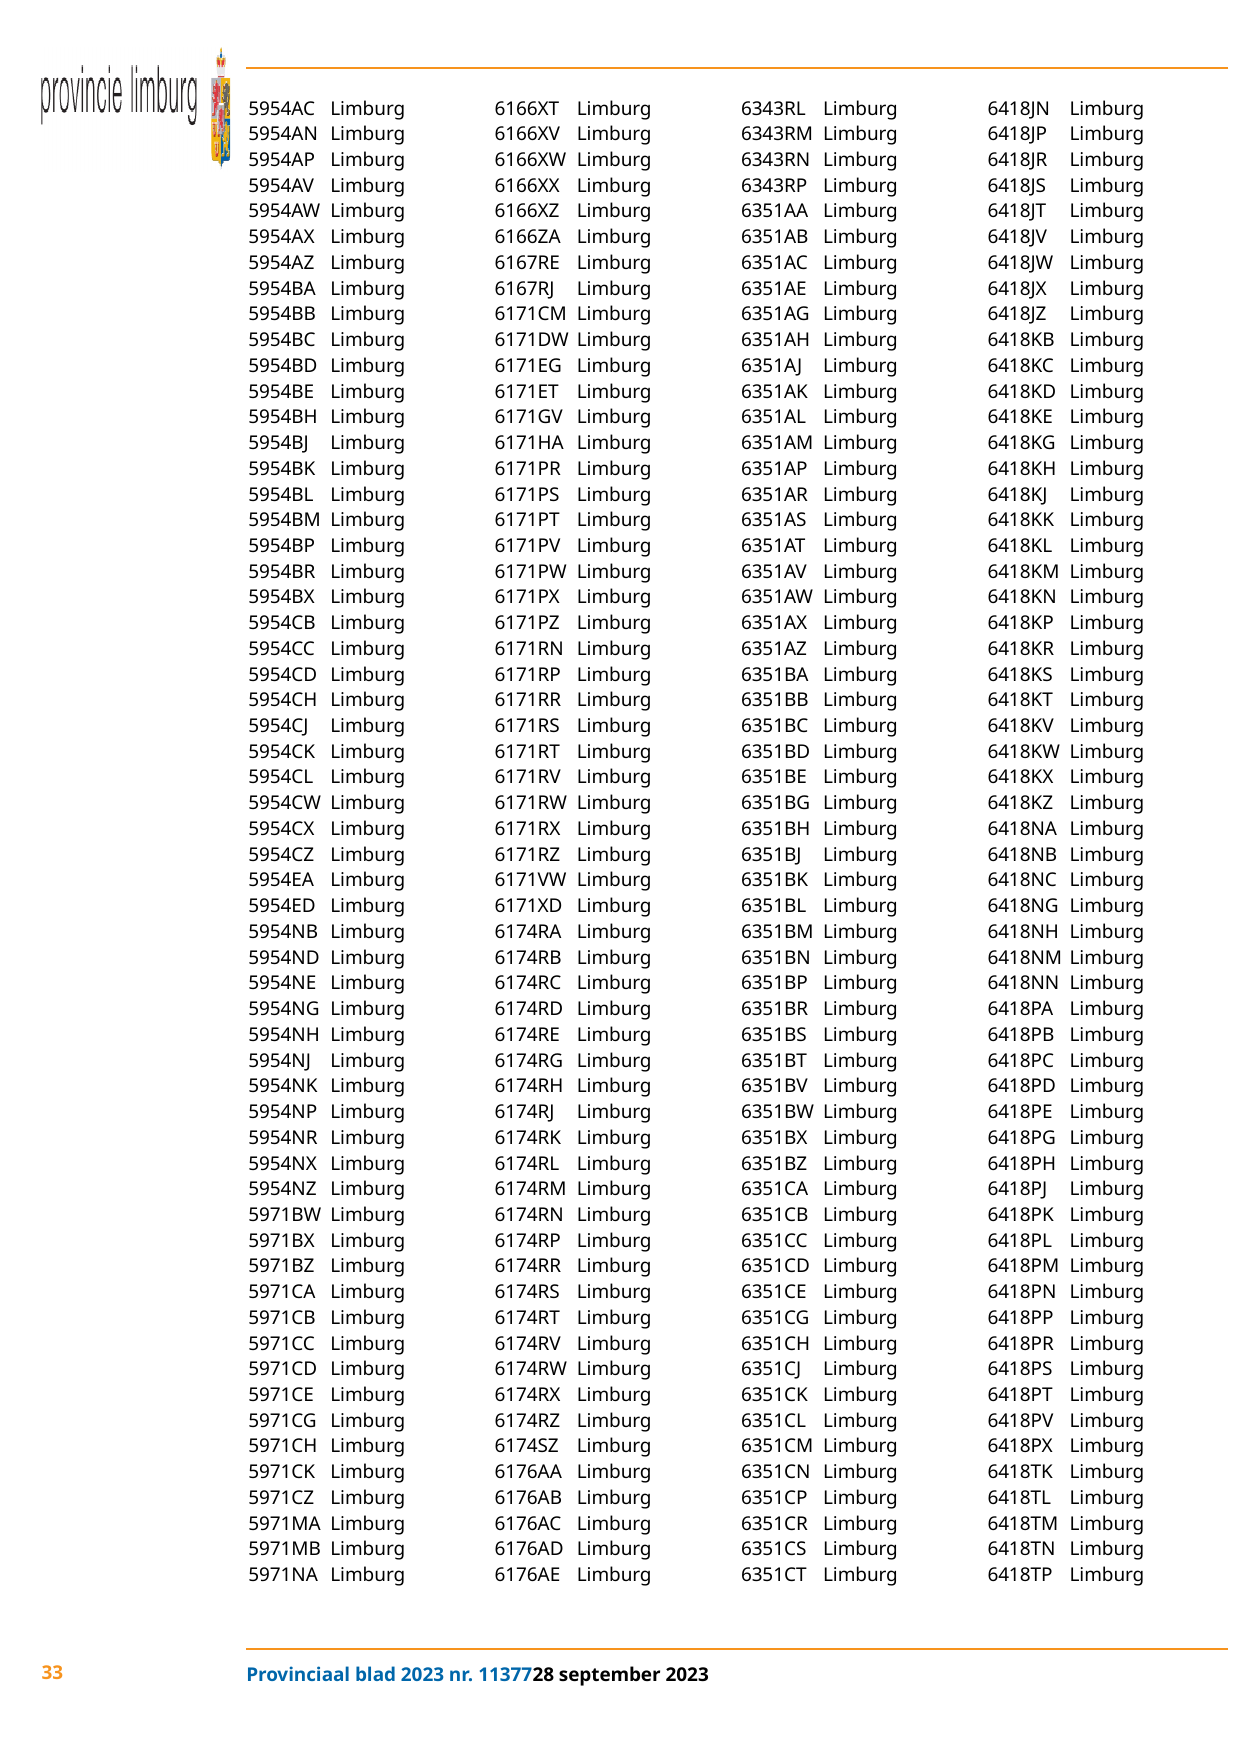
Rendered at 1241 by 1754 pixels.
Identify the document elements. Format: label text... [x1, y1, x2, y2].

table_cell 5971CB [248, 1304, 330, 1330]
picture [41, 47, 231, 172]
table_cell [659, 1433, 741, 1458]
table_cell 6166XX [494, 172, 577, 198]
table_cell 6418JN [987, 95, 1069, 121]
table_cell Limburg [330, 995, 412, 1021]
table_cell Limburg [577, 687, 659, 712]
table_cell Limburg [1069, 275, 1152, 301]
table_cell [659, 1227, 741, 1253]
table_cell 6418JR [987, 146, 1069, 172]
table_cell 5954ND [248, 944, 330, 969]
table_cell [659, 790, 741, 815]
table_cell [659, 558, 741, 584]
table_cell [905, 918, 987, 944]
table_cell Limburg [577, 1201, 659, 1227]
table_cell 6418TM [987, 1510, 1069, 1536]
table_cell Limburg [330, 532, 412, 558]
table_cell Limburg [823, 198, 905, 223]
table_cell [659, 815, 741, 841]
table_cell 6351AR [741, 481, 823, 506]
table_cell 5954NZ [248, 1175, 330, 1201]
table_cell Limburg [1069, 918, 1152, 944]
table_cell Limburg [330, 172, 412, 198]
table_cell Limburg [330, 378, 412, 403]
table_cell Limburg [577, 1047, 659, 1072]
table_cell Limburg [1069, 609, 1152, 635]
table_cell 6418KV [987, 712, 1069, 738]
table_cell Limburg [330, 841, 412, 867]
table_cell 6351AW [741, 584, 823, 609]
table_cell Limburg [1069, 712, 1152, 738]
table_cell 6351AJ [741, 352, 823, 378]
table_cell 6171PW [494, 558, 577, 584]
table_cell Limburg [330, 815, 412, 841]
table_cell 5954CL [248, 764, 330, 789]
table_cell 6418KR [987, 635, 1069, 661]
table_cell Limburg [330, 146, 412, 172]
table_cell 6166XV [494, 121, 577, 146]
table_cell 6351AG [741, 301, 823, 326]
table_cell Limburg [330, 1227, 412, 1253]
table_cell [659, 429, 741, 455]
table_cell Limburg [823, 1227, 905, 1253]
table_cell Limburg [577, 404, 659, 429]
table_cell 6418PH [987, 1150, 1069, 1175]
table_cell Limburg [330, 352, 412, 378]
table_cell Limburg [1069, 1227, 1152, 1253]
table_cell Limburg [577, 635, 659, 661]
table_cell [905, 661, 987, 687]
table_cell [412, 1536, 494, 1561]
table_cell 6418PA [987, 995, 1069, 1021]
table_cell 6351CN [741, 1459, 823, 1484]
table_cell 5954CX [248, 815, 330, 841]
table_cell 5954NX [248, 1150, 330, 1175]
table_cell [659, 1021, 741, 1047]
table_cell [412, 404, 494, 429]
table_cell 6418PE [987, 1098, 1069, 1124]
table_cell [905, 95, 987, 121]
table_cell [412, 1253, 494, 1278]
table_cell 6351BS [741, 1021, 823, 1047]
table_cell Limburg [823, 506, 905, 532]
table_cell 6166ZA [494, 224, 577, 249]
table_cell Limburg [330, 1304, 412, 1330]
table_cell Limburg [577, 1124, 659, 1150]
table_cell 6418KS [987, 661, 1069, 687]
table_cell Limburg [330, 224, 412, 249]
table_cell [659, 481, 741, 506]
table_cell Limburg [823, 790, 905, 815]
table_cell Limburg [1069, 558, 1152, 584]
table_cell 6176AC [494, 1510, 577, 1536]
table_cell [659, 121, 741, 146]
table_cell [905, 532, 987, 558]
table_cell 6343RN [741, 146, 823, 172]
table_cell Limburg [1069, 249, 1152, 275]
table_cell 5954BX [248, 584, 330, 609]
table_cell 6176AA [494, 1459, 577, 1484]
table_cell 6351BZ [741, 1150, 823, 1175]
table_cell Limburg [330, 1201, 412, 1227]
table_cell [905, 1253, 987, 1278]
table_cell [659, 764, 741, 789]
table_cell Limburg [823, 970, 905, 995]
table_cell [659, 326, 741, 352]
table_cell 6171CM [494, 301, 577, 326]
table_cell Limburg [330, 95, 412, 121]
table_cell [659, 738, 741, 764]
table_cell Limburg [330, 506, 412, 532]
table_cell 6418PP [987, 1304, 1069, 1330]
table_cell Limburg [823, 224, 905, 249]
table_cell 6171RV [494, 764, 577, 789]
table_cell Limburg [577, 1484, 659, 1510]
table_cell Limburg [330, 661, 412, 687]
table_cell 5954BA [248, 275, 330, 301]
table_cell [659, 532, 741, 558]
table_cell [659, 275, 741, 301]
table_cell Limburg [823, 687, 905, 712]
table_cell 5954BC [248, 326, 330, 352]
table_cell Limburg [823, 738, 905, 764]
table_cell [412, 661, 494, 687]
table_cell 5971CH [248, 1433, 330, 1458]
table_cell 6351CE [741, 1278, 823, 1304]
table_cell Limburg [1069, 815, 1152, 841]
table_cell Limburg [330, 1278, 412, 1304]
table_cell 6418JZ [987, 301, 1069, 326]
table_cell Limburg [823, 378, 905, 403]
table_cell 6351BP [741, 970, 823, 995]
table_cell [659, 687, 741, 712]
table_cell [412, 1227, 494, 1253]
table_cell Limburg [577, 506, 659, 532]
table_cell 6171PR [494, 455, 577, 481]
table_cell [905, 1278, 987, 1304]
table_cell Limburg [823, 249, 905, 275]
table_cell Limburg [330, 712, 412, 738]
table_cell Limburg [330, 455, 412, 481]
table_cell 6174RP [494, 1227, 577, 1253]
table_cell 6166XW [494, 146, 577, 172]
table_cell [412, 1201, 494, 1227]
table_cell Limburg [823, 661, 905, 687]
table_cell [412, 712, 494, 738]
table_cell [905, 841, 987, 867]
table_cell 5971CG [248, 1407, 330, 1433]
table_cell [905, 738, 987, 764]
table_cell 6174RD [494, 995, 577, 1021]
table_cell [659, 1536, 741, 1561]
table_cell Limburg [1069, 1201, 1152, 1227]
table_cell [659, 1073, 741, 1098]
table_cell [412, 1330, 494, 1356]
table_cell 6418KX [987, 764, 1069, 789]
table_cell 6418PD [987, 1073, 1069, 1098]
table_cell Limburg [1069, 1536, 1152, 1561]
table_cell 5954AN [248, 121, 330, 146]
table_cell 6351CC [741, 1227, 823, 1253]
table_cell 5954BL [248, 481, 330, 506]
table_cell [412, 1510, 494, 1536]
table_cell Limburg [823, 841, 905, 867]
table_cell 6418JP [987, 121, 1069, 146]
table_cell Limburg [823, 1021, 905, 1047]
table_cell 6418TK [987, 1459, 1069, 1484]
table_cell 6343RP [741, 172, 823, 198]
table_cell 6176AD [494, 1536, 577, 1561]
table_cell Limburg [577, 558, 659, 584]
table_cell [412, 1484, 494, 1510]
table_cell Limburg [330, 764, 412, 789]
table_cell [412, 326, 494, 352]
table_cell Limburg [823, 944, 905, 969]
table_cell Limburg [1069, 687, 1152, 712]
table_cell 5954NE [248, 970, 330, 995]
table_cell Limburg [330, 738, 412, 764]
table_cell 5954EA [248, 867, 330, 892]
table_cell Limburg [823, 867, 905, 892]
table_cell [905, 1536, 987, 1561]
table_cell 6418JT [987, 198, 1069, 223]
table_cell Limburg [1069, 481, 1152, 506]
table_cell Limburg [330, 1407, 412, 1433]
table_cell 6174RL [494, 1150, 577, 1175]
table_cell [412, 1124, 494, 1150]
table_cell 6167RJ [494, 275, 577, 301]
table_cell 6174RV [494, 1330, 577, 1356]
table_cell Limburg [823, 1407, 905, 1433]
table_cell Limburg [330, 1510, 412, 1536]
table_cell 6418PC [987, 1047, 1069, 1072]
table_cell [905, 301, 987, 326]
table_cell 6171PX [494, 584, 577, 609]
table_cell [659, 944, 741, 969]
table_cell Limburg [330, 326, 412, 352]
table_cell Limburg [330, 275, 412, 301]
table_cell 6351CT [741, 1561, 823, 1587]
table_cell 5954BJ [248, 429, 330, 455]
table_cell 6418KP [987, 609, 1069, 635]
table_cell [412, 867, 494, 892]
table_cell Limburg [330, 1536, 412, 1561]
table_cell 6343RL [741, 95, 823, 121]
table_cell 6418PJ [987, 1175, 1069, 1201]
table_cell 5971MA [248, 1510, 330, 1536]
table_cell [412, 1356, 494, 1381]
table_cell Limburg [577, 867, 659, 892]
table_cell [659, 918, 741, 944]
table_cell 6418KJ [987, 481, 1069, 506]
table_cell 6171PT [494, 506, 577, 532]
table_cell Limburg [1069, 404, 1152, 429]
table_cell [659, 1278, 741, 1304]
table_cell Limburg [330, 867, 412, 892]
table_cell Limburg [823, 764, 905, 789]
table_cell [905, 712, 987, 738]
table_cell 5954NJ [248, 1047, 330, 1072]
table_cell Limburg [577, 1021, 659, 1047]
table_cell Limburg [330, 1459, 412, 1484]
table_cell [905, 815, 987, 841]
table_cell 6171RR [494, 687, 577, 712]
table_cell Limburg [1069, 532, 1152, 558]
table_cell [412, 532, 494, 558]
table_cell 6351BJ [741, 841, 823, 867]
table_cell 6176AB [494, 1484, 577, 1510]
table_cell 6351BR [741, 995, 823, 1021]
table_cell Limburg [1069, 352, 1152, 378]
table_cell Limburg [1069, 1484, 1152, 1510]
table_cell 6174RH [494, 1073, 577, 1098]
table_cell Limburg [823, 1073, 905, 1098]
table_cell 6418KZ [987, 790, 1069, 815]
table_cell Limburg [1069, 995, 1152, 1021]
table_cell [659, 224, 741, 249]
table_cell Limburg [577, 1278, 659, 1304]
table_cell [905, 1227, 987, 1253]
table_cell 6351BN [741, 944, 823, 969]
table_cell 5954CK [248, 738, 330, 764]
table_cell 6171GV [494, 404, 577, 429]
table_cell [905, 944, 987, 969]
table_cell Limburg [577, 995, 659, 1021]
table_cell Limburg [577, 918, 659, 944]
table_cell Limburg [330, 1073, 412, 1098]
table_cell Limburg [823, 893, 905, 918]
table_cell Limburg [1069, 1253, 1152, 1278]
table_cell [412, 841, 494, 867]
table_cell [412, 275, 494, 301]
table_cell Limburg [823, 121, 905, 146]
table_cell [659, 1098, 741, 1124]
table_cell 6351AX [741, 609, 823, 635]
table_cell 6351BW [741, 1098, 823, 1124]
table_cell Limburg [577, 146, 659, 172]
table_cell [659, 301, 741, 326]
table_cell 6166XZ [494, 198, 577, 223]
table_cell Limburg [330, 404, 412, 429]
table_cell 6351CS [741, 1536, 823, 1561]
table_cell Limburg [1069, 172, 1152, 198]
table_cell Limburg [823, 326, 905, 352]
table_cell 6418KT [987, 687, 1069, 712]
table_cell 6418TP [987, 1561, 1069, 1587]
table_cell [659, 1407, 741, 1433]
table_cell Limburg [1069, 1433, 1152, 1458]
table_cell [905, 224, 987, 249]
table_cell [412, 687, 494, 712]
table_cell Limburg [1069, 1073, 1152, 1098]
table_cell Limburg [577, 429, 659, 455]
table_cell Limburg [577, 764, 659, 789]
table_cell 6418TN [987, 1536, 1069, 1561]
table_cell 6171RT [494, 738, 577, 764]
table_cell 6418PV [987, 1407, 1069, 1433]
table_cell 6351CL [741, 1407, 823, 1433]
table_cell [659, 1304, 741, 1330]
table_cell Limburg [823, 1253, 905, 1278]
table_cell Limburg [1069, 584, 1152, 609]
table_cell Limburg [823, 1484, 905, 1510]
table_cell 6418PM [987, 1253, 1069, 1278]
table_cell 6351AH [741, 326, 823, 352]
table_cell 6174RE [494, 1021, 577, 1047]
table_cell 6418KG [987, 429, 1069, 455]
table_cell Limburg [823, 1175, 905, 1201]
table_cell 6418PT [987, 1381, 1069, 1407]
table_cell 6176AE [494, 1561, 577, 1587]
table_cell 6418KL [987, 532, 1069, 558]
table_cell 6174RC [494, 970, 577, 995]
table_cell 6174RK [494, 1124, 577, 1150]
table_cell [412, 1150, 494, 1175]
table_cell 6418NM [987, 944, 1069, 969]
table_cell Limburg [823, 1381, 905, 1407]
table_cell 6351CB [741, 1201, 823, 1227]
table_cell 6418KB [987, 326, 1069, 352]
table_cell Limburg [577, 944, 659, 969]
table_cell 6418TL [987, 1484, 1069, 1510]
table_cell Limburg [577, 1098, 659, 1124]
table_cell 6418PK [987, 1201, 1069, 1227]
table_cell Limburg [1069, 841, 1152, 867]
table_cell Limburg [577, 224, 659, 249]
table_cell 6351AL [741, 404, 823, 429]
table_cell 5954CW [248, 790, 330, 815]
table_cell Limburg [1069, 1175, 1152, 1201]
table_cell Limburg [330, 918, 412, 944]
table_cell Limburg [1069, 146, 1152, 172]
table_cell Limburg [330, 609, 412, 635]
table_cell 6351AS [741, 506, 823, 532]
table_cell [659, 893, 741, 918]
table_cell 6171XD [494, 893, 577, 918]
table_cell [412, 764, 494, 789]
table_cell [659, 1047, 741, 1072]
table_cell [905, 1510, 987, 1536]
table_cell 6174RA [494, 918, 577, 944]
table_cell Limburg [330, 429, 412, 455]
table_cell 5954BD [248, 352, 330, 378]
table_cell 5954ED [248, 893, 330, 918]
table_cell Limburg [577, 301, 659, 326]
table_cell 6351CJ [741, 1356, 823, 1381]
table_cell 6351CK [741, 1381, 823, 1407]
table_cell [659, 867, 741, 892]
table_cell Limburg [1069, 738, 1152, 764]
table_cell Limburg [577, 1510, 659, 1536]
table_cell 6418JX [987, 275, 1069, 301]
table_cell 5954CC [248, 635, 330, 661]
table_cell 6174RR [494, 1253, 577, 1278]
table_cell 6351AA [741, 198, 823, 223]
table_cell Limburg [330, 584, 412, 609]
table_cell 5954AZ [248, 249, 330, 275]
table_cell Limburg [577, 790, 659, 815]
table_cell [412, 198, 494, 223]
table_cell 6418JS [987, 172, 1069, 198]
table_cell Limburg [1069, 867, 1152, 892]
table_cell [905, 249, 987, 275]
table_cell 6418PN [987, 1278, 1069, 1304]
table_cell [659, 172, 741, 198]
table_cell Limburg [823, 301, 905, 326]
table_cell Limburg [1069, 1356, 1152, 1381]
table_cell Limburg [823, 1278, 905, 1304]
table_cell [412, 1433, 494, 1458]
table_cell [412, 1459, 494, 1484]
table_cell 6174RT [494, 1304, 577, 1330]
table_cell 6351CH [741, 1330, 823, 1356]
table_cell [412, 1278, 494, 1304]
table_cell Limburg [577, 1433, 659, 1458]
table_cell Limburg [577, 1227, 659, 1253]
table_cell [905, 352, 987, 378]
table_cell Limburg [577, 609, 659, 635]
table_cell Limburg [577, 1356, 659, 1381]
table_cell 5971CD [248, 1356, 330, 1381]
table_cell [659, 455, 741, 481]
table_cell 6351AP [741, 455, 823, 481]
table_cell Limburg [330, 1330, 412, 1356]
table_cell [905, 970, 987, 995]
table_cell [412, 146, 494, 172]
table_cell 6167RE [494, 249, 577, 275]
table_cell Limburg [823, 1330, 905, 1356]
table_cell 6351BV [741, 1073, 823, 1098]
table_cell Limburg [330, 1381, 412, 1407]
table_cell Limburg [577, 1561, 659, 1587]
table_cell 6171VW [494, 867, 577, 892]
table_cell 6418PL [987, 1227, 1069, 1253]
table_cell Limburg [823, 429, 905, 455]
table_cell 6174RG [494, 1047, 577, 1072]
table_cell [659, 970, 741, 995]
table_cell [905, 790, 987, 815]
table_cell Limburg [330, 558, 412, 584]
table_cell Limburg [330, 121, 412, 146]
table_cell Limburg [1069, 764, 1152, 789]
table_cell [412, 352, 494, 378]
table_cell [412, 738, 494, 764]
table_cell [412, 481, 494, 506]
table_cell Limburg [330, 1021, 412, 1047]
table_cell 6351CD [741, 1253, 823, 1278]
table_cell Limburg [823, 1124, 905, 1150]
table_cell [905, 1150, 987, 1175]
table_cell [412, 224, 494, 249]
table_cell Limburg [577, 378, 659, 403]
table_cell [905, 326, 987, 352]
table_cell Limburg [1069, 429, 1152, 455]
table_cell 6418JW [987, 249, 1069, 275]
table_cell [905, 429, 987, 455]
table_cell [905, 867, 987, 892]
table_cell [659, 1150, 741, 1175]
table_cell 6351AE [741, 275, 823, 301]
table_cell Limburg [577, 661, 659, 687]
table_cell Limburg [577, 95, 659, 121]
table_cell 5971BX [248, 1227, 330, 1253]
table_cell Limburg [1069, 455, 1152, 481]
table_cell 6171PS [494, 481, 577, 506]
table_cell Limburg [823, 172, 905, 198]
table_cell 6351BL [741, 893, 823, 918]
table_cell Limburg [823, 1201, 905, 1227]
table_cell Limburg [577, 893, 659, 918]
table_cell Limburg [823, 584, 905, 609]
table_cell Limburg [330, 1484, 412, 1510]
table_cell Limburg [330, 687, 412, 712]
table_cell Limburg [577, 584, 659, 609]
table_cell Limburg [823, 146, 905, 172]
table_cell [905, 146, 987, 172]
table_cell Limburg [330, 635, 412, 661]
table_cell 6351BE [741, 764, 823, 789]
table_cell 6418JV [987, 224, 1069, 249]
table_cell Limburg [577, 1459, 659, 1484]
table_cell Limburg [823, 918, 905, 944]
table_cell 6418KN [987, 584, 1069, 609]
table_cell 5971NA [248, 1561, 330, 1587]
table_cell Limburg [577, 198, 659, 223]
table_cell Limburg [330, 198, 412, 223]
table_cell Limburg [1069, 661, 1152, 687]
table_cell [412, 172, 494, 198]
table_cell 6418PB [987, 1021, 1069, 1047]
table_cell [659, 1356, 741, 1381]
table_cell [412, 995, 494, 1021]
table_cell [905, 1381, 987, 1407]
table_cell 6171RX [494, 815, 577, 841]
table_cell Limburg [823, 532, 905, 558]
table_cell Limburg [330, 249, 412, 275]
table_cell 6351AC [741, 249, 823, 275]
table_cell 5954BP [248, 532, 330, 558]
table_cell [412, 1098, 494, 1124]
table_cell Limburg [330, 1047, 412, 1072]
table_cell [412, 609, 494, 635]
table_cell Limburg [577, 532, 659, 558]
table_cell 6351CA [741, 1175, 823, 1201]
table_cell 6171PZ [494, 609, 577, 635]
table_cell Limburg [330, 790, 412, 815]
table_cell [412, 378, 494, 403]
table_cell 5954CZ [248, 841, 330, 867]
table_cell [905, 1407, 987, 1433]
table_cell Limburg [1069, 790, 1152, 815]
table_cell 6171RS [494, 712, 577, 738]
table_cell [905, 275, 987, 301]
table_cell 5954NK [248, 1073, 330, 1098]
table_cell 6174RB [494, 944, 577, 969]
table_cell 6174RW [494, 1356, 577, 1381]
table_cell 6351AT [741, 532, 823, 558]
table_cell 6166XT [494, 95, 577, 121]
table_cell 6418NG [987, 893, 1069, 918]
table_cell Limburg [1069, 1459, 1152, 1484]
table_cell Limburg [577, 1304, 659, 1330]
table_cell Limburg [330, 970, 412, 995]
table_cell Limburg [823, 815, 905, 841]
table_cell Limburg [577, 249, 659, 275]
table_cell [659, 506, 741, 532]
table_cell [905, 404, 987, 429]
table_cell Limburg [577, 326, 659, 352]
table_cell [905, 1356, 987, 1381]
table_cell [905, 893, 987, 918]
table_cell 6171DW [494, 326, 577, 352]
table_cell [412, 790, 494, 815]
table_cell Limburg [1069, 198, 1152, 223]
table_cell 5971CA [248, 1278, 330, 1304]
table_cell [412, 301, 494, 326]
table_cell [412, 121, 494, 146]
table_cell [905, 609, 987, 635]
table_cell [659, 95, 741, 121]
table_cell 6171PV [494, 532, 577, 558]
table_cell Limburg [577, 1330, 659, 1356]
table_cell 5954BH [248, 404, 330, 429]
table_cell [905, 1098, 987, 1124]
table_cell [659, 1330, 741, 1356]
table_cell [412, 1304, 494, 1330]
table_cell Limburg [823, 609, 905, 635]
table_cell Limburg [577, 712, 659, 738]
table_cell 6418NN [987, 970, 1069, 995]
table_cell 6174RZ [494, 1407, 577, 1433]
table_cell 6343RM [741, 121, 823, 146]
table_cell [412, 893, 494, 918]
table_cell 6418PR [987, 1330, 1069, 1356]
table_cell [659, 1381, 741, 1407]
table_cell 5954CJ [248, 712, 330, 738]
table_cell Limburg [1069, 1047, 1152, 1072]
table_cell [412, 918, 494, 944]
table_cell Limburg [577, 841, 659, 867]
table_cell [905, 481, 987, 506]
table_cell [905, 198, 987, 223]
table_cell 6351CR [741, 1510, 823, 1536]
table_cell [905, 1047, 987, 1072]
table_cell 5971BW [248, 1201, 330, 1227]
table_cell 6171ET [494, 378, 577, 403]
table_cell 5954BE [248, 378, 330, 403]
table_cell Limburg [577, 172, 659, 198]
table_cell Limburg [823, 1536, 905, 1561]
table_cell Limburg [823, 1510, 905, 1536]
table_cell 6351BG [741, 790, 823, 815]
table_cell Limburg [823, 635, 905, 661]
table_cell [905, 1021, 987, 1047]
table_cell 6351BB [741, 687, 823, 712]
table_cell 6418NB [987, 841, 1069, 867]
table_cell [659, 584, 741, 609]
table_cell Limburg [1069, 1330, 1152, 1356]
table_cell Limburg [823, 1356, 905, 1381]
table_cell 6351BM [741, 918, 823, 944]
table_cell 5954CH [248, 687, 330, 712]
table_cell Limburg [330, 1433, 412, 1458]
table_cell [905, 378, 987, 403]
table_cell 5954AX [248, 224, 330, 249]
table_cell 6351AB [741, 224, 823, 249]
table_cell [659, 635, 741, 661]
table_cell 6174RM [494, 1175, 577, 1201]
table_cell [905, 558, 987, 584]
table_cell [659, 1459, 741, 1484]
table_cell 6171RP [494, 661, 577, 687]
table_cell [412, 455, 494, 481]
table_cell [905, 584, 987, 609]
table_cell Limburg [1069, 1304, 1152, 1330]
table_cell Limburg [330, 1175, 412, 1201]
table_cell 5954BR [248, 558, 330, 584]
table_cell 6418NH [987, 918, 1069, 944]
table_cell 6418KM [987, 558, 1069, 584]
table_cell 6351BK [741, 867, 823, 892]
table_cell Limburg [823, 404, 905, 429]
table_cell [412, 1073, 494, 1098]
table_cell [905, 995, 987, 1021]
table_cell Limburg [577, 352, 659, 378]
table_cell [659, 198, 741, 223]
table_cell 6174RN [494, 1201, 577, 1227]
table_cell [905, 1073, 987, 1098]
table_cell 6418PX [987, 1433, 1069, 1458]
table_cell 6351AK [741, 378, 823, 403]
table_cell 6171RZ [494, 841, 577, 867]
table_cell Limburg [823, 1304, 905, 1330]
table_cell 6418KK [987, 506, 1069, 532]
table_cell Limburg [823, 1150, 905, 1175]
table_cell Limburg [823, 712, 905, 738]
table_cell [659, 661, 741, 687]
table_cell [905, 764, 987, 789]
table_cell Limburg [577, 121, 659, 146]
table_cell Limburg [577, 1253, 659, 1278]
table_cell 6351CG [741, 1304, 823, 1330]
table_cell 5954NB [248, 918, 330, 944]
table_cell Limburg [1069, 1381, 1152, 1407]
table_cell [412, 95, 494, 121]
table_cell [905, 687, 987, 712]
table_cell Limburg [577, 275, 659, 301]
table_cell Limburg [823, 481, 905, 506]
table_cell Limburg [577, 1381, 659, 1407]
table_cell Limburg [330, 1150, 412, 1175]
table_cell 5954BB [248, 301, 330, 326]
table_cell Limburg [823, 1433, 905, 1458]
table_cell [905, 172, 987, 198]
table_cell [659, 1124, 741, 1150]
table_cell [905, 455, 987, 481]
table_cell 6418KD [987, 378, 1069, 403]
table_cell Limburg [330, 1098, 412, 1124]
table_cell [412, 1561, 494, 1587]
table_cell Limburg [1069, 1124, 1152, 1150]
table_cell Limburg [1069, 1407, 1152, 1433]
table_cell 5971MB [248, 1536, 330, 1561]
table_cell [659, 841, 741, 867]
table_cell [905, 1561, 987, 1587]
table_cell Limburg [577, 1407, 659, 1433]
table_cell Limburg [1069, 944, 1152, 969]
table_cell Limburg [1069, 224, 1152, 249]
table_cell [659, 1175, 741, 1201]
table_cell Limburg [577, 738, 659, 764]
table_cell 6174RS [494, 1278, 577, 1304]
table_cell [905, 1175, 987, 1201]
table_cell [905, 1433, 987, 1458]
table_cell [412, 1175, 494, 1201]
table_cell Limburg [1069, 1098, 1152, 1124]
table_cell [659, 1253, 741, 1278]
table_cell [905, 121, 987, 146]
table_cell Limburg [577, 970, 659, 995]
table_cell [905, 635, 987, 661]
table_cell Limburg [1069, 970, 1152, 995]
table_cell Limburg [1069, 95, 1152, 121]
table_cell 5971CC [248, 1330, 330, 1356]
table_cell 6351AV [741, 558, 823, 584]
table_cell 6174RJ [494, 1098, 577, 1124]
table_cell Limburg [330, 1561, 412, 1587]
table_cell [412, 815, 494, 841]
table_cell Limburg [330, 893, 412, 918]
table_cell [412, 944, 494, 969]
table_cell [659, 712, 741, 738]
table_cell 5954AV [248, 172, 330, 198]
table_cell [659, 1201, 741, 1227]
table_cell [659, 1561, 741, 1587]
table_cell [905, 506, 987, 532]
table_cell Limburg [1069, 1150, 1152, 1175]
table_cell [412, 506, 494, 532]
table_cell 5954BK [248, 455, 330, 481]
table_cell 5954NP [248, 1098, 330, 1124]
table_cell 5954NR [248, 1124, 330, 1150]
table_cell Limburg [823, 1098, 905, 1124]
table_cell 5971BZ [248, 1253, 330, 1278]
table_cell [659, 146, 741, 172]
table_cell Limburg [823, 995, 905, 1021]
table_cell Limburg [1069, 893, 1152, 918]
table_cell [412, 970, 494, 995]
table_cell [659, 995, 741, 1021]
table_cell Limburg [1069, 1561, 1152, 1587]
table_cell 6418KE [987, 404, 1069, 429]
table_cell 5971CE [248, 1381, 330, 1407]
table_cell [412, 584, 494, 609]
table_cell Limburg [577, 455, 659, 481]
table_cell 6174RX [494, 1381, 577, 1407]
table_cell Limburg [823, 95, 905, 121]
table_cell 6351AM [741, 429, 823, 455]
table_cell Limburg [577, 1073, 659, 1098]
table_cell 6418NC [987, 867, 1069, 892]
table_cell Limburg [1069, 301, 1152, 326]
table_cell 6418NA [987, 815, 1069, 841]
table_cell 6171RW [494, 790, 577, 815]
table_cell [412, 429, 494, 455]
table_cell 6351CM [741, 1433, 823, 1458]
table_cell Limburg [330, 481, 412, 506]
table_cell Limburg [1069, 326, 1152, 352]
table_cell 5954NG [248, 995, 330, 1021]
table_cell [905, 1304, 987, 1330]
table_cell 6171HA [494, 429, 577, 455]
table_cell [659, 378, 741, 403]
table_cell 6351BH [741, 815, 823, 841]
table_cell 6418KH [987, 455, 1069, 481]
table_cell [659, 404, 741, 429]
table_cell 6418KC [987, 352, 1069, 378]
table_cell Limburg [1069, 1510, 1152, 1536]
table_cell [412, 1021, 494, 1047]
table_cell [905, 1330, 987, 1356]
table_cell 5971CZ [248, 1484, 330, 1510]
table_cell 6171RN [494, 635, 577, 661]
table_cell Limburg [823, 455, 905, 481]
table_cell 5954AC [248, 95, 330, 121]
table_cell Limburg [823, 1459, 905, 1484]
table_cell Limburg [330, 301, 412, 326]
table_cell [905, 1201, 987, 1227]
table_cell [659, 352, 741, 378]
table_cell Limburg [1069, 1021, 1152, 1047]
table_cell [412, 635, 494, 661]
table_cell 5954BM [248, 506, 330, 532]
table_cell 5954AW [248, 198, 330, 223]
table_cell 6418KW [987, 738, 1069, 764]
table_cell 5954CB [248, 609, 330, 635]
table_cell 6351BT [741, 1047, 823, 1072]
table_cell Limburg [1069, 121, 1152, 146]
table_cell 6351CP [741, 1484, 823, 1510]
table_cell [905, 1124, 987, 1150]
table_cell [412, 1047, 494, 1072]
table_cell Limburg [823, 275, 905, 301]
table_cell 5954AP [248, 146, 330, 172]
table_cell Limburg [1069, 1278, 1152, 1304]
table_cell Limburg [823, 558, 905, 584]
table_cell 6171EG [494, 352, 577, 378]
table_cell 5954CD [248, 661, 330, 687]
table_cell 6418PS [987, 1356, 1069, 1381]
table_cell Limburg [577, 1175, 659, 1201]
table_cell 6351BA [741, 661, 823, 687]
table_cell 6418PG [987, 1124, 1069, 1150]
table_cell [412, 558, 494, 584]
table_cell Limburg [330, 944, 412, 969]
table_cell 5971CK [248, 1459, 330, 1484]
table_cell Limburg [577, 1536, 659, 1561]
table_cell [412, 249, 494, 275]
table_cell Limburg [577, 1150, 659, 1175]
table_cell [412, 1381, 494, 1407]
table_cell Limburg [823, 1561, 905, 1587]
table_cell [412, 1407, 494, 1433]
table_cell Limburg [1069, 378, 1152, 403]
table_cell 5954NH [248, 1021, 330, 1047]
table_cell Limburg [1069, 506, 1152, 532]
table_cell [905, 1484, 987, 1510]
table_cell [659, 1510, 741, 1536]
table_cell Limburg [330, 1124, 412, 1150]
table_cell [659, 609, 741, 635]
table_cell [905, 1459, 987, 1484]
table_cell Limburg [577, 815, 659, 841]
table_cell Limburg [823, 352, 905, 378]
table_cell Limburg [330, 1356, 412, 1381]
table_cell 6351BD [741, 738, 823, 764]
table_cell 6351AZ [741, 635, 823, 661]
table_cell Limburg [1069, 635, 1152, 661]
table_cell 6351BX [741, 1124, 823, 1150]
table_cell 6174SZ [494, 1433, 577, 1458]
table_cell Limburg [330, 1253, 412, 1278]
table_cell 6351BC [741, 712, 823, 738]
table_cell [659, 249, 741, 275]
table_cell Limburg [577, 481, 659, 506]
table_cell [659, 1484, 741, 1510]
table_cell Limburg [823, 1047, 905, 1072]
